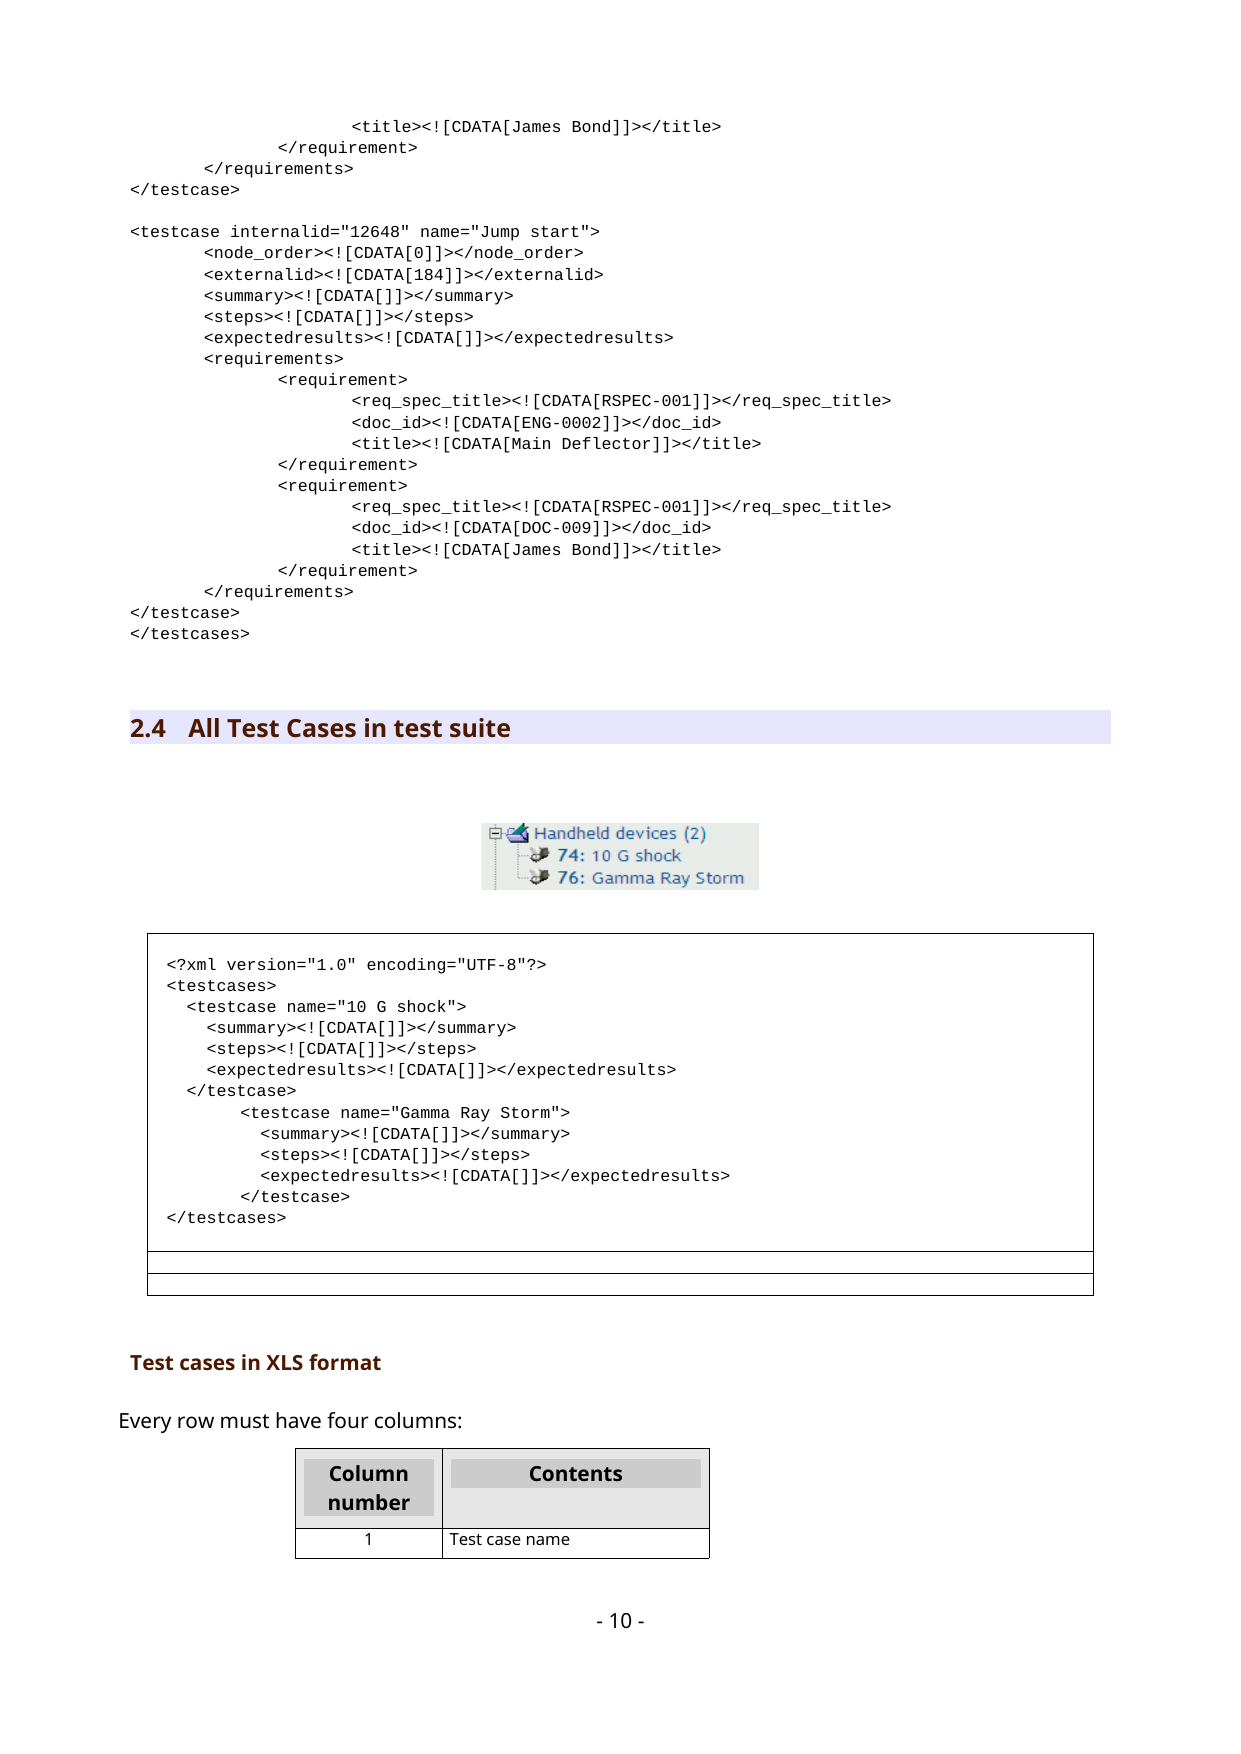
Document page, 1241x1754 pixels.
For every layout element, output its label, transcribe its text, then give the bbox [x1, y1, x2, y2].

text <title><![CDATA[James Bond]]></title> [130, 118, 1122, 137]
text <doc_id><![CDATA[DOC-009]]></doc_id> [130, 520, 1122, 539]
text </testcase> [130, 604, 1122, 623]
text <requirement> [130, 372, 1122, 391]
table_cell [148, 1252, 1093, 1273]
table_header <?xml version="1.0" encoding="UTF-8"?> <testcases> <testcase name="10 G shock"> <summary><![CDATA[]]></summary> <steps><![CDATA[]]></steps> <expectedresults><![CDATA[]]></expectedresults> </testcase> <testcase name="Gamma Ray Storm"> <summary><![CDATA[]]></summary> <steps><![CDATA[]]></steps> <expectedresults><![CDATA[]]></expectedresults> </testcase> </testcases> [148, 934, 1093, 1251]
table_cell Test case name [443, 1529, 709, 1558]
text Every row must have four columns: [118, 1406, 1122, 1435]
text </testcase> [130, 182, 1122, 200]
text </requirements> [130, 160, 1122, 179]
table_header Contents [443, 1449, 709, 1528]
subtitle Test cases in XLS format [130, 1348, 1111, 1377]
text <expectedresults><![CDATA[]]></expectedresults> [130, 329, 1122, 348]
text <req_spec_title><![CDATA[RSPEC-001]]></req_spec_title> [130, 499, 1122, 518]
picture [481, 823, 760, 890]
text <steps><![CDATA[]]></steps> [130, 308, 1122, 327]
table_cell 1 [296, 1529, 442, 1558]
text <requirements> [130, 351, 1122, 369]
table_cell [148, 1274, 1093, 1295]
text <doc_id><![CDATA[ENG-0002]]></doc_id> [130, 414, 1122, 433]
text </requirements> [130, 583, 1122, 602]
text <node_order><![CDATA[0]]></node_order> [130, 245, 1122, 264]
text </requirement> [130, 562, 1122, 581]
text <title><![CDATA[Main Deflector]]></title> [130, 435, 1122, 454]
text <externalid><![CDATA[184]]></externalid> [130, 266, 1122, 285]
text <testcase internalid="12648" name="Jump start"> [130, 224, 1122, 243]
text </testcases> [130, 626, 1122, 644]
text </requirement> [130, 456, 1122, 475]
table_header Column number [296, 1449, 442, 1528]
text </requirement> [130, 139, 1122, 158]
subtitle All Test Cases in test suite [130, 710, 1111, 744]
text <requirement> [130, 478, 1122, 496]
text <title><![CDATA[James Bond]]></title> [130, 541, 1122, 560]
text <req_spec_title><![CDATA[RSPEC-001]]></req_spec_title> [130, 393, 1122, 412]
text <summary><![CDATA[]]></summary> [130, 287, 1122, 306]
